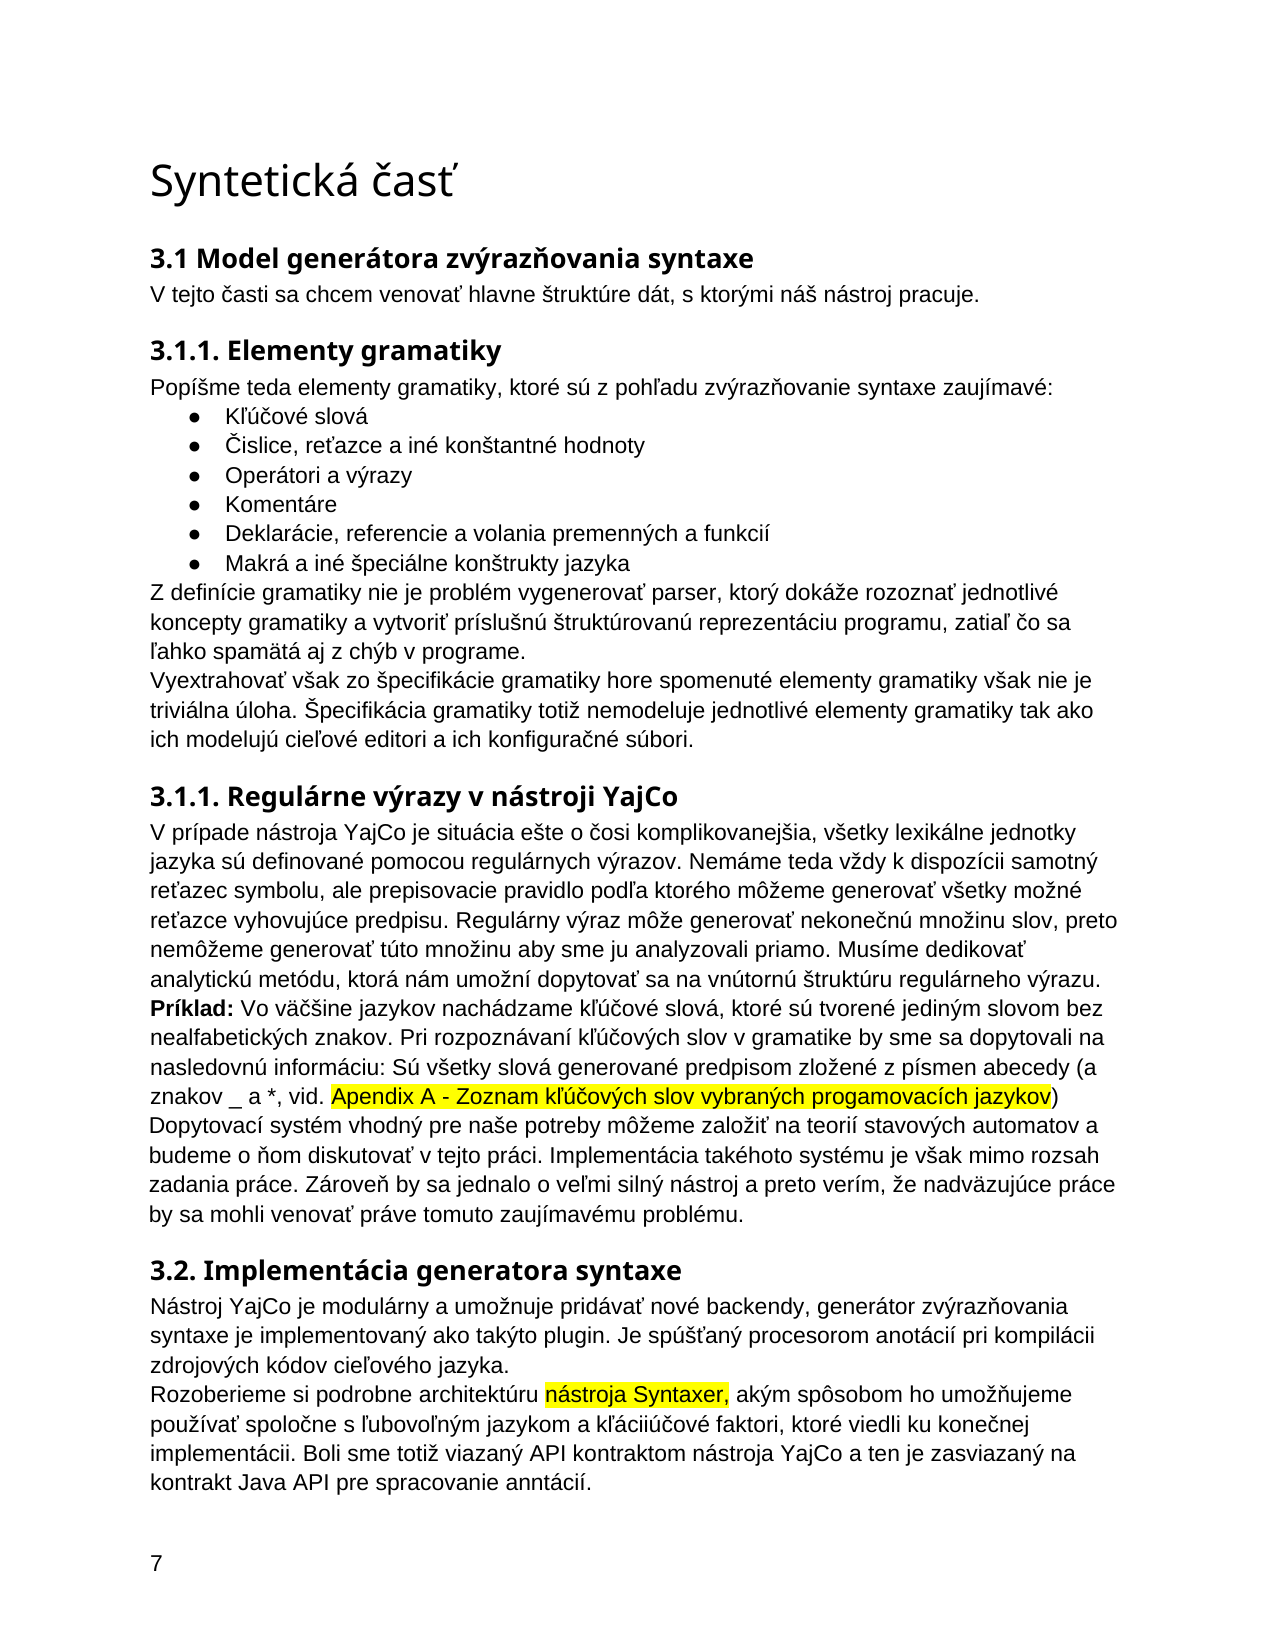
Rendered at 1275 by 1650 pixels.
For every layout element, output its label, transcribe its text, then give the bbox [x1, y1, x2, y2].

subtitle 3.1.1. Regulárne výrazy v nástroji YajCo [150, 777, 1125, 814]
subtitle 3.2. Implementácia generatora syntaxe [150, 1251, 1125, 1288]
list Čislice, reťazce a iné konštantné hodnoty [187, 433, 1125, 459]
list Kľúčové slová [187, 404, 1125, 429]
list Operátori a výrazy [187, 462, 1125, 488]
text V tejto časti sa chcem venovať hlavne štruktúre dát, s ktorými náš nástroj pracuje. [150, 282, 1125, 307]
subtitle Dopytovací systém vhodný pre naše potreby môžeme založiť na teorií stavových automatov a budeme o ňom diskutovať v tejto práci. Implementácia takéhoto systému je však mimo rozsah zadania práce. Zároveň by sa jednalo o veľmi silný nástroj a preto verím, že nadväzujúce práce by sa mohli venovať práve tomuto zaujímavému problému. [148, 1113, 1125, 1227]
text Popíšme teda elementy gramatiky, ktoré sú z pohľadu zvýrazňovanie syntaxe zaujímavé: [150, 374, 1125, 400]
list Deklarácie, referencie a volania premenných a funkcií [187, 521, 1125, 547]
list Makrá a iné špeciálne konštrukty jazyka [187, 551, 1125, 576]
subtitle 3.1.1. Elementy gramatiky [150, 332, 1125, 369]
text Vyextrahovať však zo špecifikácie gramatiky hore spomenuté elementy gramatiky však nie je triviálna úloha. Špecifikácia gramatiky totiž nemodeluje jednotlivé elementy gramatiky tak ako ich modelujú cieľové editori a ich konfiguračné súbori. [150, 668, 1125, 752]
list Komentáre [187, 492, 1125, 517]
text Príklad: Vo väčšine jazykov nachádzame kľúčové slová, ktoré sú tvorené jediným slovom bez nealfabetických znakov. Pri rozpoznávaní kľúčových slov v gramatike by sme sa dopytovali na nasledovnú informáciu: Sú všetky slová generované predpisom zložené z písmen abecedy (a znakov _ a *, vid. Apendix A - Zoznam kľúčových slov vybraných progamovacích jazykov) [150, 996, 1125, 1109]
text Nástroj YajCo je modulárny a umožnuje pridávať nové backendy, generátor zvýrazňovania syntaxe je implementovaný ako takýto plugin. Je spúšťaný procesorom anotácií pri kompilácii zdrojových kódov cieľového jazyka. [150, 1294, 1125, 1378]
title Syntetická časť [150, 150, 1125, 209]
text V prípade nástroja YajCo je situácia ešte o čosi komplikovanejšia, všetky lexikálne jednotky jazyka sú definované pomocou regulárnych výrazov. Nemáme teda vždy k dispozícii samotný reťazec symbolu, ale prepisovacie pravidlo podľa ktorého môžeme generovať všetky možné reťazce vyhovujúce predpisu. Regulárny výraz môže generovať nekonečnú množinu slov, preto nemôžeme generovať túto množinu aby sme ju analyzovali priamo. Musíme dedikovať analytickú metódu, ktorá nám umožní dopytovať sa na vnútornú štruktúru regulárneho výrazu. [150, 819, 1125, 992]
text Rozoberieme si podrobne architektúru nástroja Syntaxer, akým spôsobom ho umožňujeme používať spoločne s ľubovoľným jazykom a kľáciiúčové faktori, ktoré viedli ku konečnej implementácii. Boli sme totiž viazaný API kontraktom nástroja YajCo a ten je zasviazaný na kontrakt Java API pre spracovanie anntácií. [150, 1382, 1125, 1496]
subtitle 3.1 Model generátora zvýrazňovania syntaxe [150, 239, 1125, 276]
text Z definície gramatiky nie je problém vygenerovať parser, ktorý dokáže rozoznať jednotlivé koncepty gramatiky a vytvoriť príslušnú štruktúrovanú reprezentáciu programu, zatiaľ čo sa ľahko spamätá aj z chýb v programe. [150, 580, 1125, 664]
